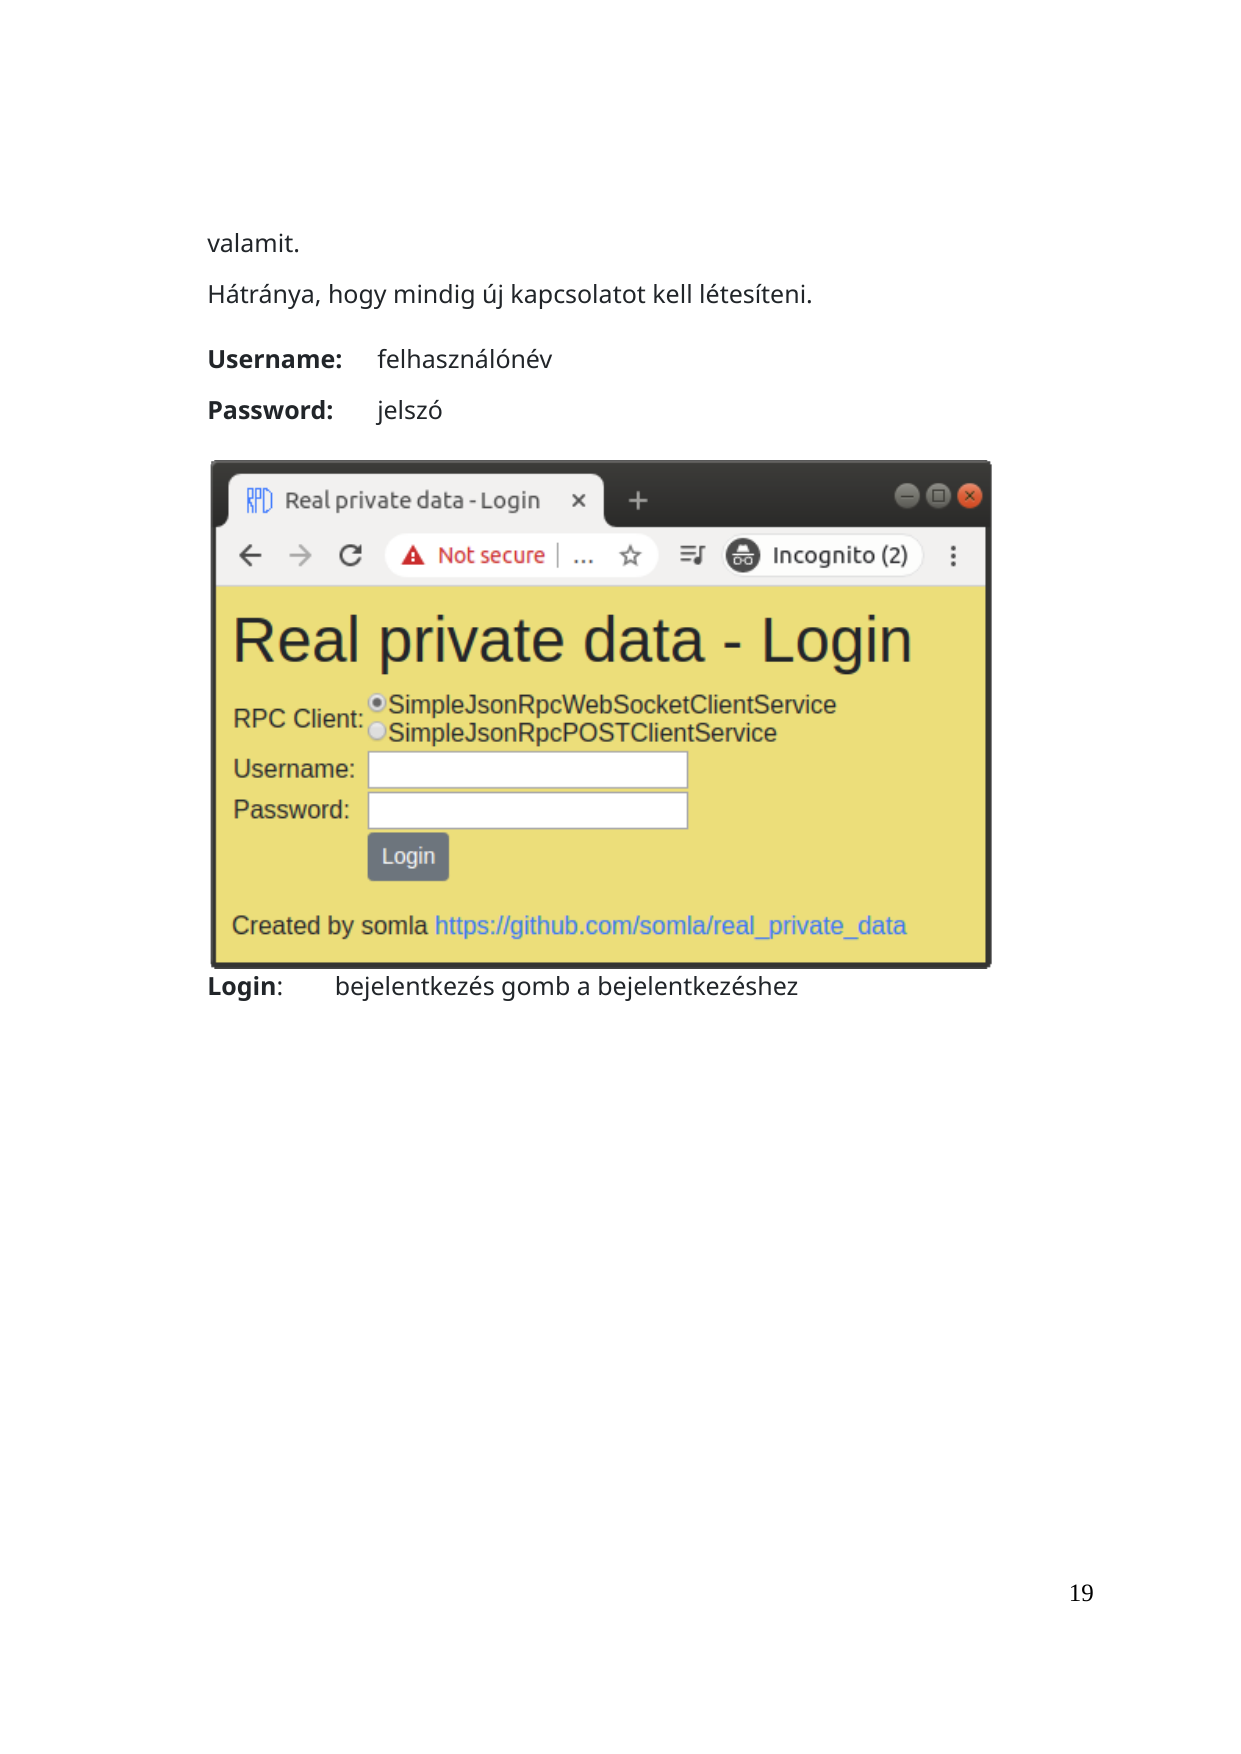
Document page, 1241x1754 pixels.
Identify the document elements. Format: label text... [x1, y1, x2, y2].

text valamit. Hátránya, hogy mindig új kapcsolatot kell létesíteni. [207, 225, 1093, 310]
text Username: felhasználónév Password: jelszó Login: bejelentkezés gomb a bejelentkezéshez [207, 342, 1093, 1002]
picture [210, 460, 992, 969]
